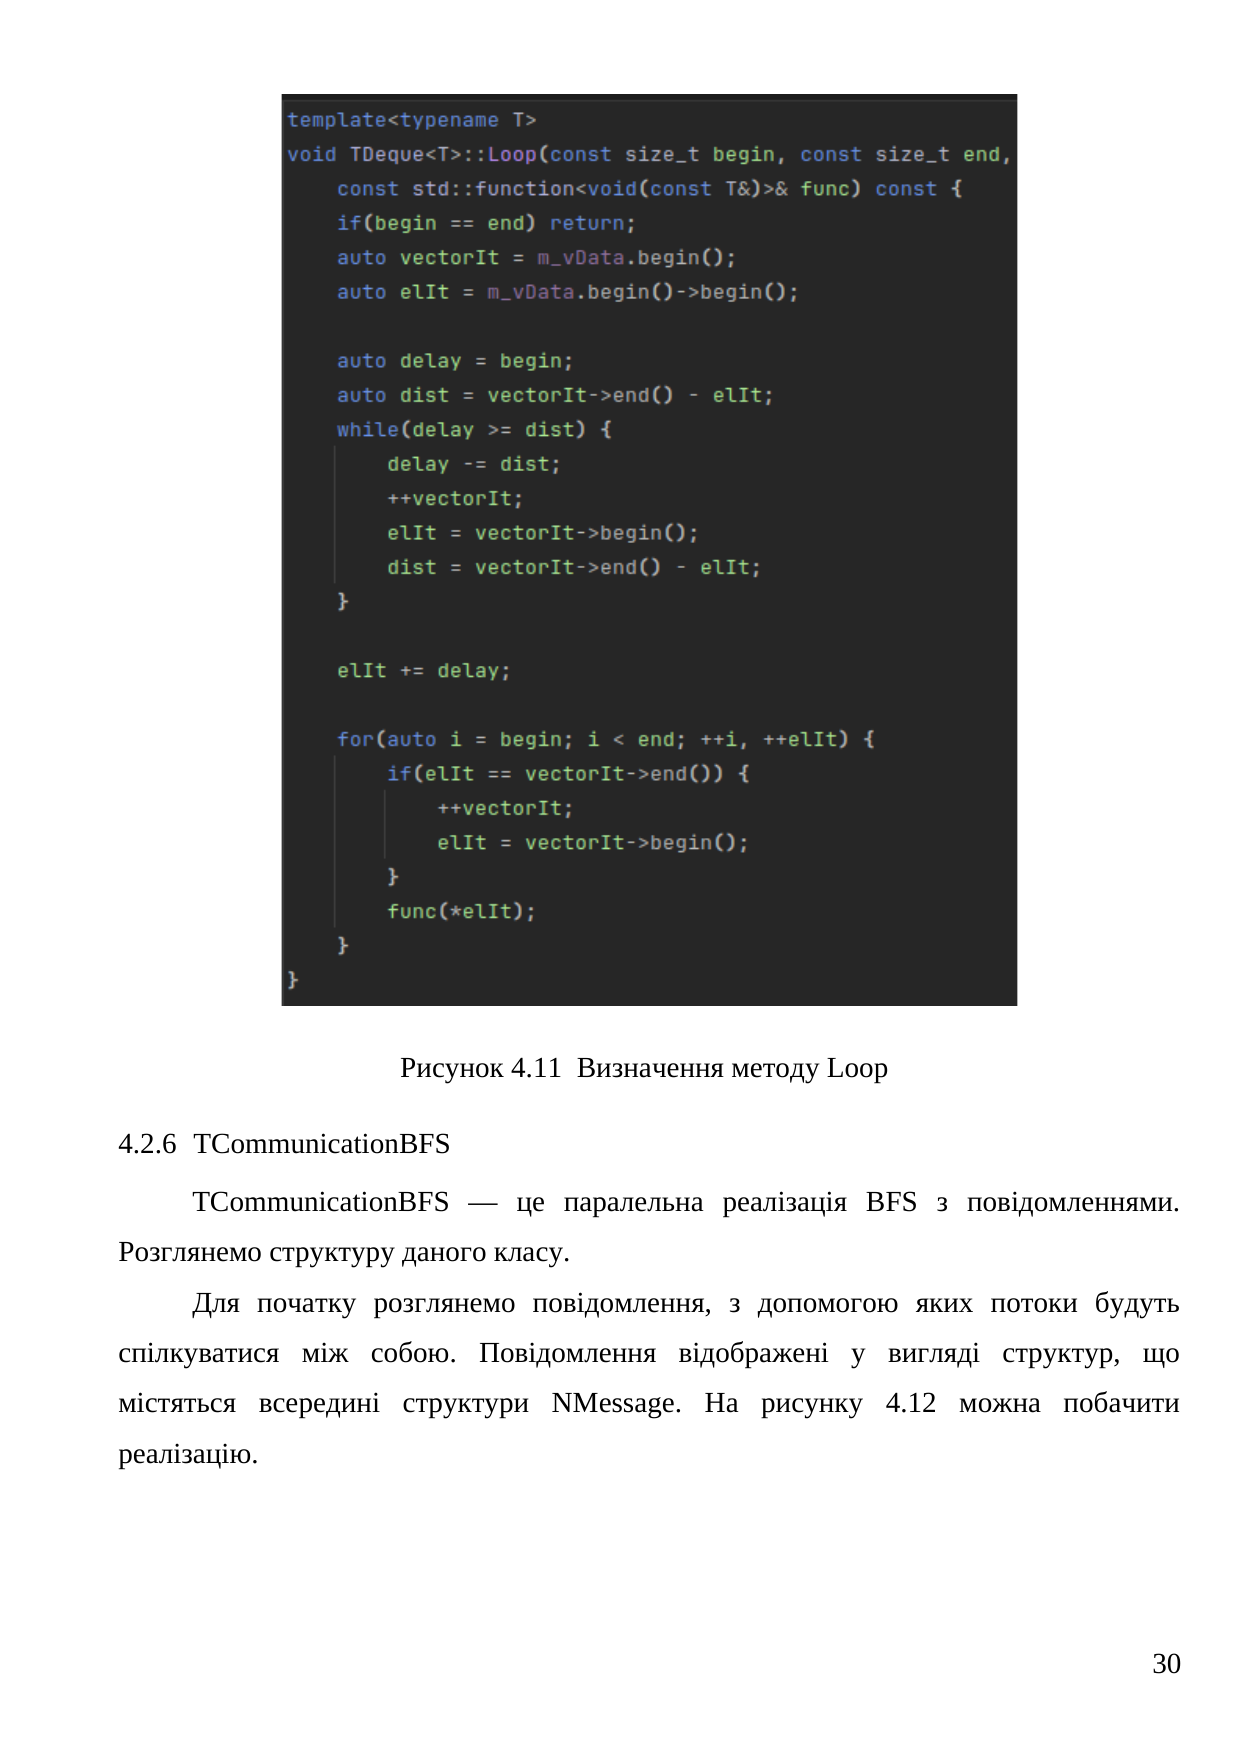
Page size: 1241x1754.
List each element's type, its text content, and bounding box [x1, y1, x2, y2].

picture [281, 94, 1018, 1006]
subtitle TCommunicationBFS [118, 1126, 1181, 1159]
text TCommunicationBFS — це паралельна реалізація BFS з повідомленнями. Розглянемо структуру даного класу. [118, 1184, 1181, 1268]
text Для початку розглянемо повідомлення, з допомогою яких потоки будуть спілкуватися між собою. Повідомлення відображені у вигляді структур, що містяться всередині структури NMessage. На рисунку 4.12 можна побачити реалізацію. [118, 1285, 1181, 1469]
list Визначення методу Loop [118, 1006, 1181, 1084]
